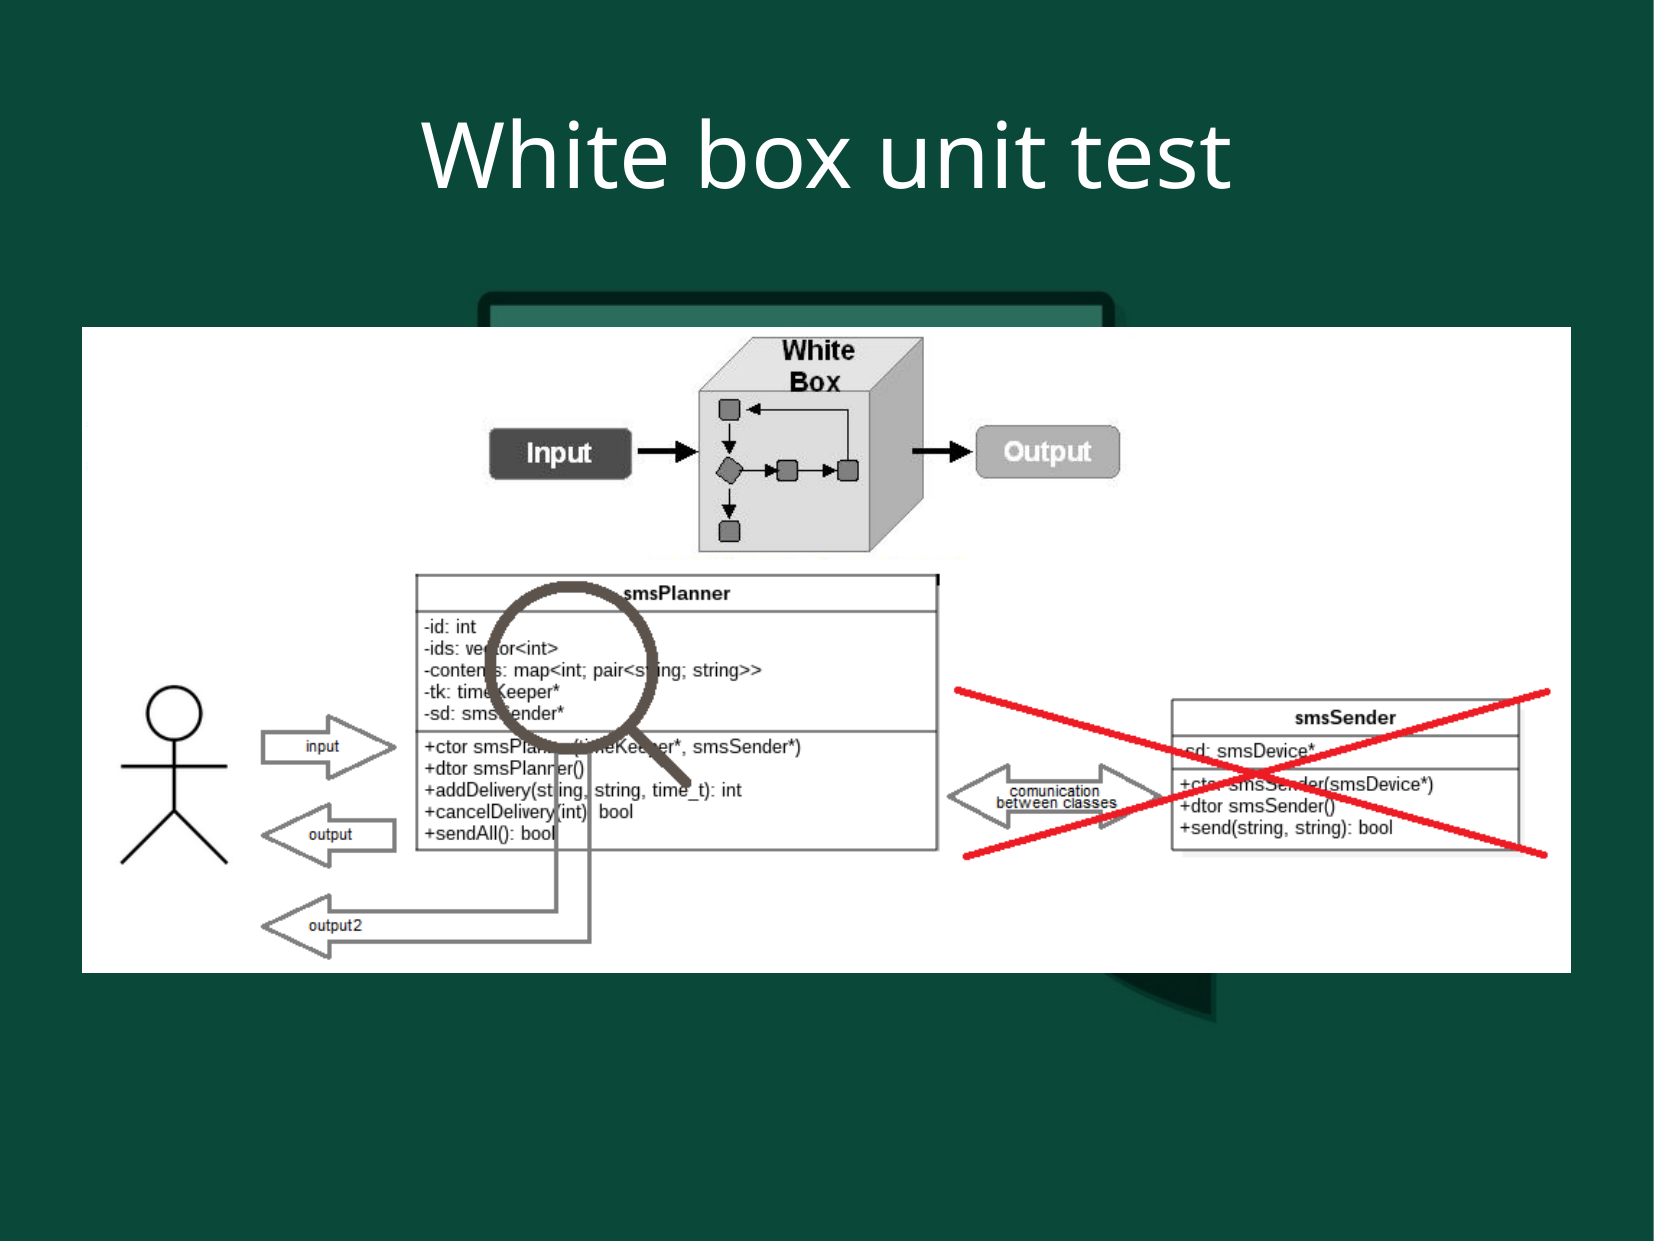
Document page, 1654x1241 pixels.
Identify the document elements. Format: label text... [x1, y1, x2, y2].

title White box unit test [82, 49, 1571, 257]
picture [0, 0, 1654, 1241]
